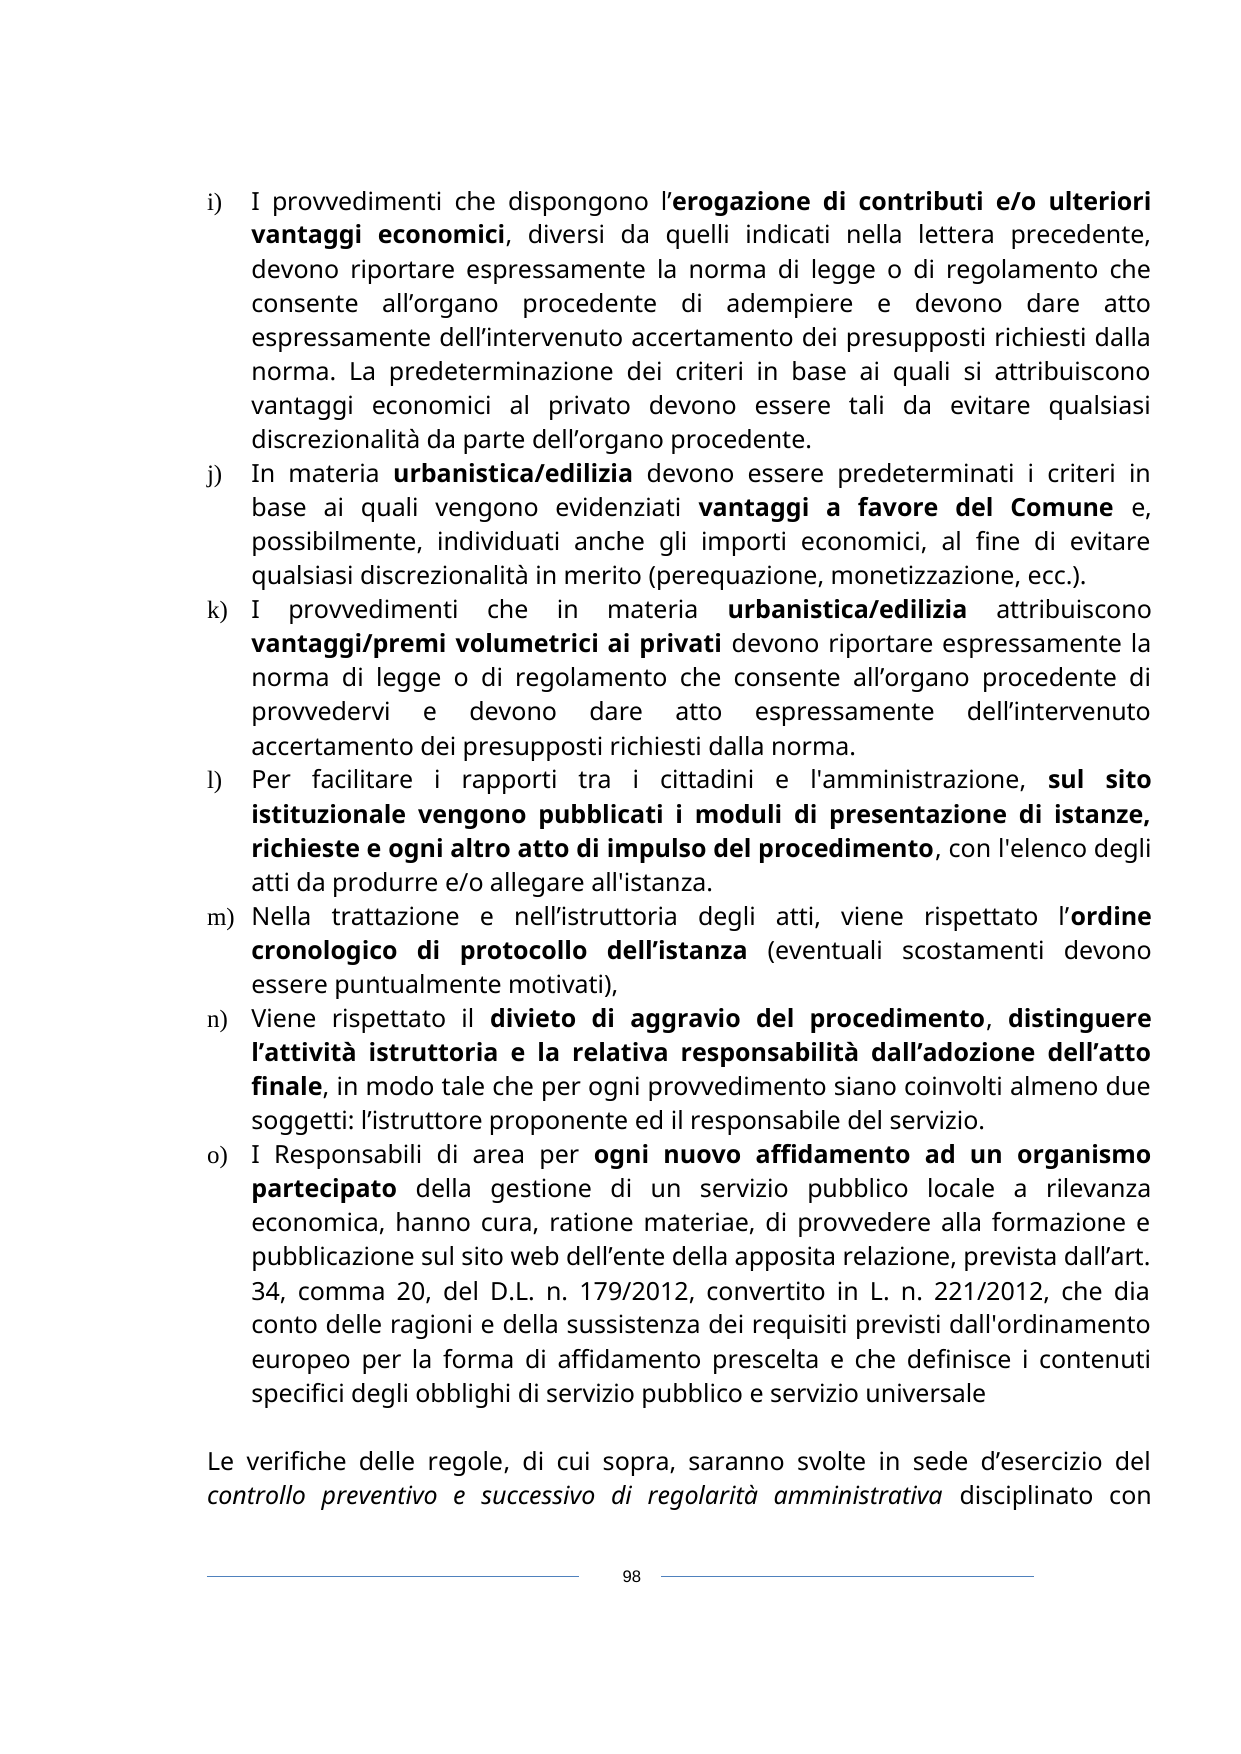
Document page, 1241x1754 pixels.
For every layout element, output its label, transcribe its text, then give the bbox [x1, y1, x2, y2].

list Viene rispettato il divieto di aggravio del procedimento, distinguere l’attività istruttoria e la relativa responsabilità dall’adozione dell’atto finale, in modo tale che per ogni provvedimento siano coinvolti almeno due soggetti: l’istruttore proponente ed il responsabile del servizio. [207, 1001, 1152, 1137]
list I Responsabili di area per ogni nuovo affidamento ad un organismo partecipato della gestione di un servizio pubblico locale a rilevanza economica, hanno cura, ratione materiae, di provvedere alla formazione e pubblicazione sul sito web dell’ente della apposita relazione, prevista dall’art. 34, comma 20, del D.L. n. 179/2012, convertito in L. n. 221/2012, che dia conto delle ragioni e della sussistenza dei requisiti previsti dall'ordinamento europeo per la forma di affidamento prescelta e che definisce i contenuti specifici degli obblighi di servizio pubblico e servizio universale [207, 1137, 1152, 1409]
text Le verifiche delle regole, di cui sopra, saranno svolte in sede d’esercizio del controllo preventivo e successivo di regolarità amministrativa disciplinato con [207, 1443, 1152, 1512]
list Nella trattazione e nell’istruttoria degli atti, viene rispettato l’ordine cronologico di protocollo dell’istanza (eventuali scostamenti devono essere puntualmente motivati), [207, 898, 1152, 1001]
list Per facilitare i rapporti tra i cittadini e l'amministrazione, sul sito istituzionale vengono pubblicati i moduli di presentazione di istanze, richieste e ogni altro atto di impulso del procedimento, con l'elenco degli atti da produrre e/o allegare all'istanza. [207, 762, 1152, 898]
list I provvedimenti che dispongono l’erogazione di contributi e/o ulteriori vantaggi economici, diversi da quelli indicati nella lettera precedente, devono riportare espressamente la norma di legge o di regolamento che consente all’organo procedente di adempiere e devono dare atto espressamente dell’intervenuto accertamento dei presupposti richiesti dalla norma. La predeterminazione dei criteri in base ai quali si attribuiscono vantaggi economici al privato devono essere tali da evitare qualsiasi discrezionalità da parte dell’organo procedente. [207, 183, 1152, 456]
list I provvedimenti che in materia urbanistica/edilizia attribuiscono vantaggi/premi volumetrici ai privati devono riportare espressamente la norma di legge o di regolamento che consente all’organo procedente di provvedervi e devono dare atto espressamente dell’intervenuto accertamento dei presupposti richiesti dalla norma. [207, 592, 1152, 762]
list In materia urbanistica/edilizia devono essere predeterminati i criteri in base ai quali vengono evidenziati vantaggi a favore del Comune e, possibilmente, individuati anche gli importi economici, al fine di evitare qualsiasi discrezionalità in merito (perequazione, monetizzazione, ecc.). [207, 456, 1152, 592]
